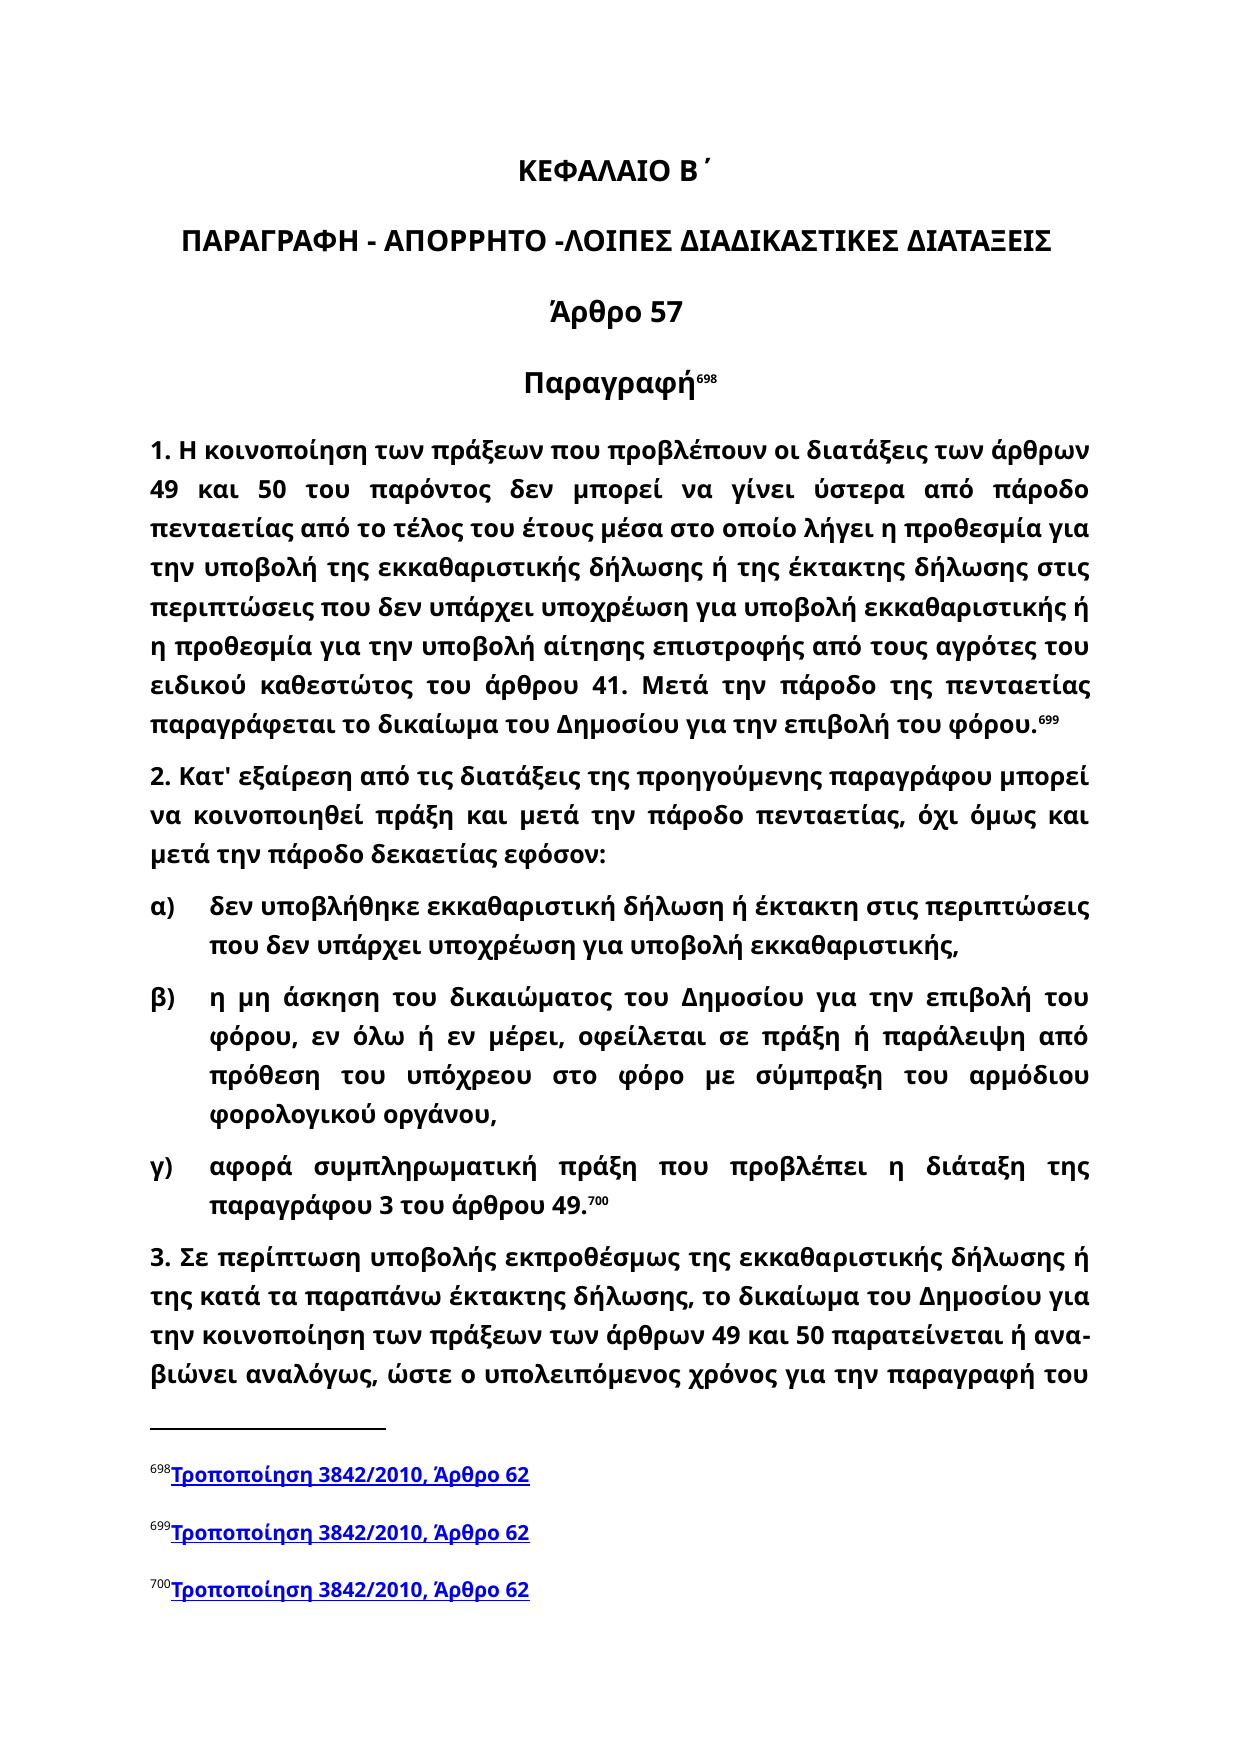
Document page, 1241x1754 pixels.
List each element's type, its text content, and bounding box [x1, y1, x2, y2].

subtitle ΚΕΦΑΛΑΙΟ Β΄ [150, 150, 1090, 190]
subtitle Παραγραφή [150, 362, 1090, 402]
list β) η μη άσκηση του δικαιώματος του Δημοσίου για την επιβολή του φόρου, εν όλω ή εν μέρει, οφείλεται σε πράξη ή παράλειψη από πρόθεση του υπόχρεου στο φό­ρο με σύμπραξη του αρμόδιου φορολογικού οργάνου, [150, 979, 1090, 1131]
text Τροποποίηση 3842/2010, Άρθρο 62 [150, 1460, 1090, 1489]
text 2. Κατ' εξαίρεση από τις διατάξεις της προηγούμενης παραγράφου μπορεί να κοινοποιηθεί πράξη και μετά την πάροδο πενταετίας, όχι όμως και μετά την πάροδο δεκα­ετίας εφόσον: [150, 758, 1090, 871]
text 3. Σε περίπτωση υποβολής εκπροθέσμως της εκκαθα­ριστικής δήλωσης ή της κατά τα παραπάνω έκτακτης δή­λωσης, το δικαίωμα του Δημοσίου για την κοινοποίηση των πράξεων των άρθρων 49 και 50 παρατείνεται ή ανα­βιώνει αναλόγως, ώστε ο υπολειπόμενος χρόνος για την παραγραφή του [150, 1239, 1090, 1391]
list γ) αφορά συμπληρωματική πράξη που προβλέπει η διάταξη της παραγράφου 3 του άρθρου 49. [150, 1148, 1090, 1222]
text Τροποποίηση 3842/2010, Άρθρο 62 [150, 1576, 1090, 1604]
subtitle ΠΑΡΑΓΡΑΦΗ - ΑΠΟΡΡΗΤΟ -ΛΟΙΠΕΣ ΔΙΑΔΙΚΑΣΤΙΚΕΣ ΔΙΑΤΑΞΕΙΣ [150, 221, 1090, 260]
text Τροποποίηση 3842/2010, Άρθρο 62 [150, 1518, 1090, 1546]
subtitle Άρθρο 57 [150, 291, 1090, 331]
list α) δεν υποβλήθηκε εκκαθαριστική δήλωση ή έκτακτη στις περιπτώσεις που δεν υπάρχει υποχρέωση για υπο­βολή εκκαθαριστικής, [150, 888, 1090, 962]
text 1. Η κοινοποίηση των πράξεων που προβλέπουν οι δια­τάξεις των άρθρων 49 και 50 του παρόντος δεν μπορεί να γίνει ύστερα από πάροδο πενταετίας από το τέλος του έτους μέσα στο οποίο λήγει η προθεσμία για την υ­ποβολή της εκκαθαριστικής δήλωσης ή της έκτακτης δήλωσης στις περιπτώσεις που δεν υπάρχει υποχρέωση για υποβολή εκκαθαριστικής ή η προθεσμία για την υπο­βολή αίτησης επιστροφής από τους αγρότες του ειδικού καθεστώτος του άρθρου 41. Μετά την πάροδο της πε­νταετίας παραγράφεται το δικαίωμα του Δημοσίου για την επιβολή του φόρου. [150, 432, 1090, 741]
